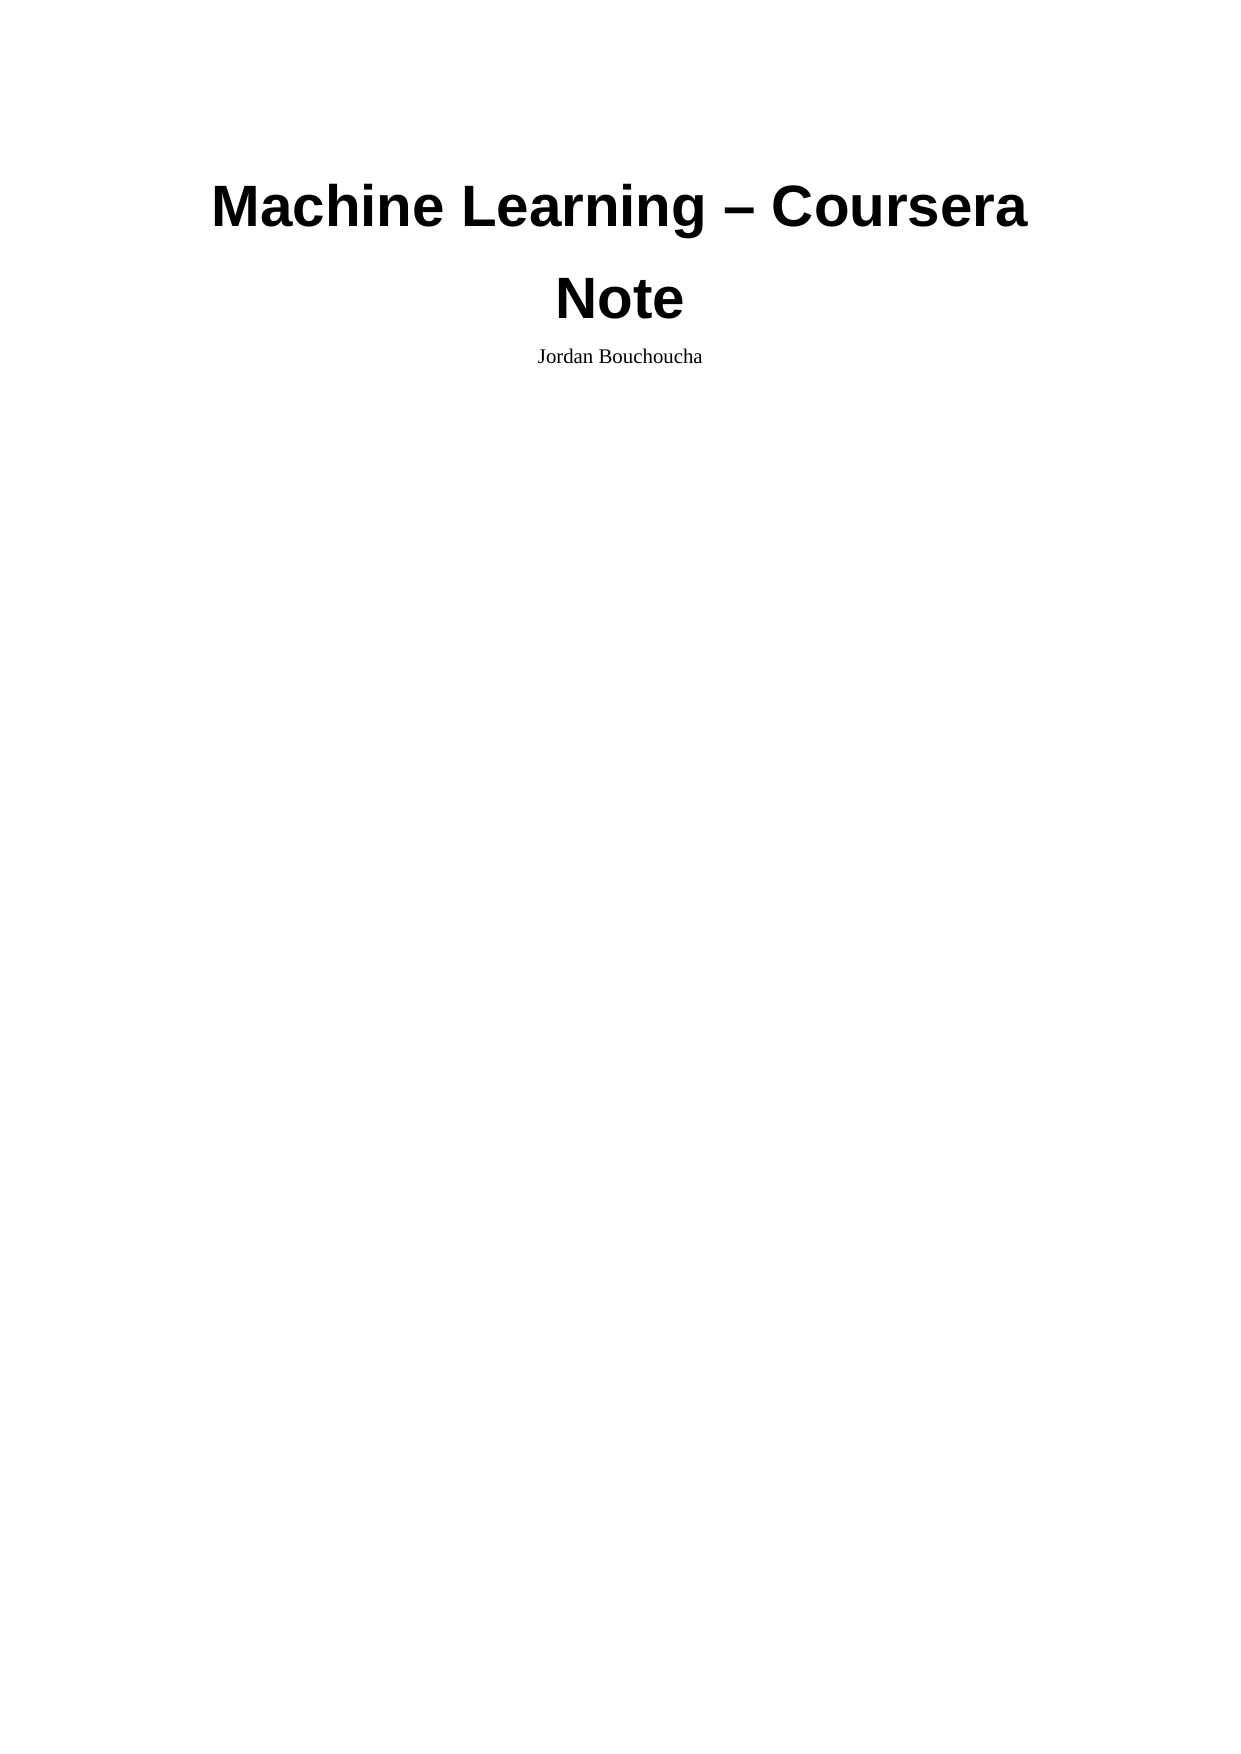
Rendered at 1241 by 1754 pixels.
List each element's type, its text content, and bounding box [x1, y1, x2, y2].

text Jordan Bouchoucha [118, 343, 1122, 368]
title Machine Learning – Coursera [118, 172, 1122, 239]
title Note [118, 264, 1122, 331]
